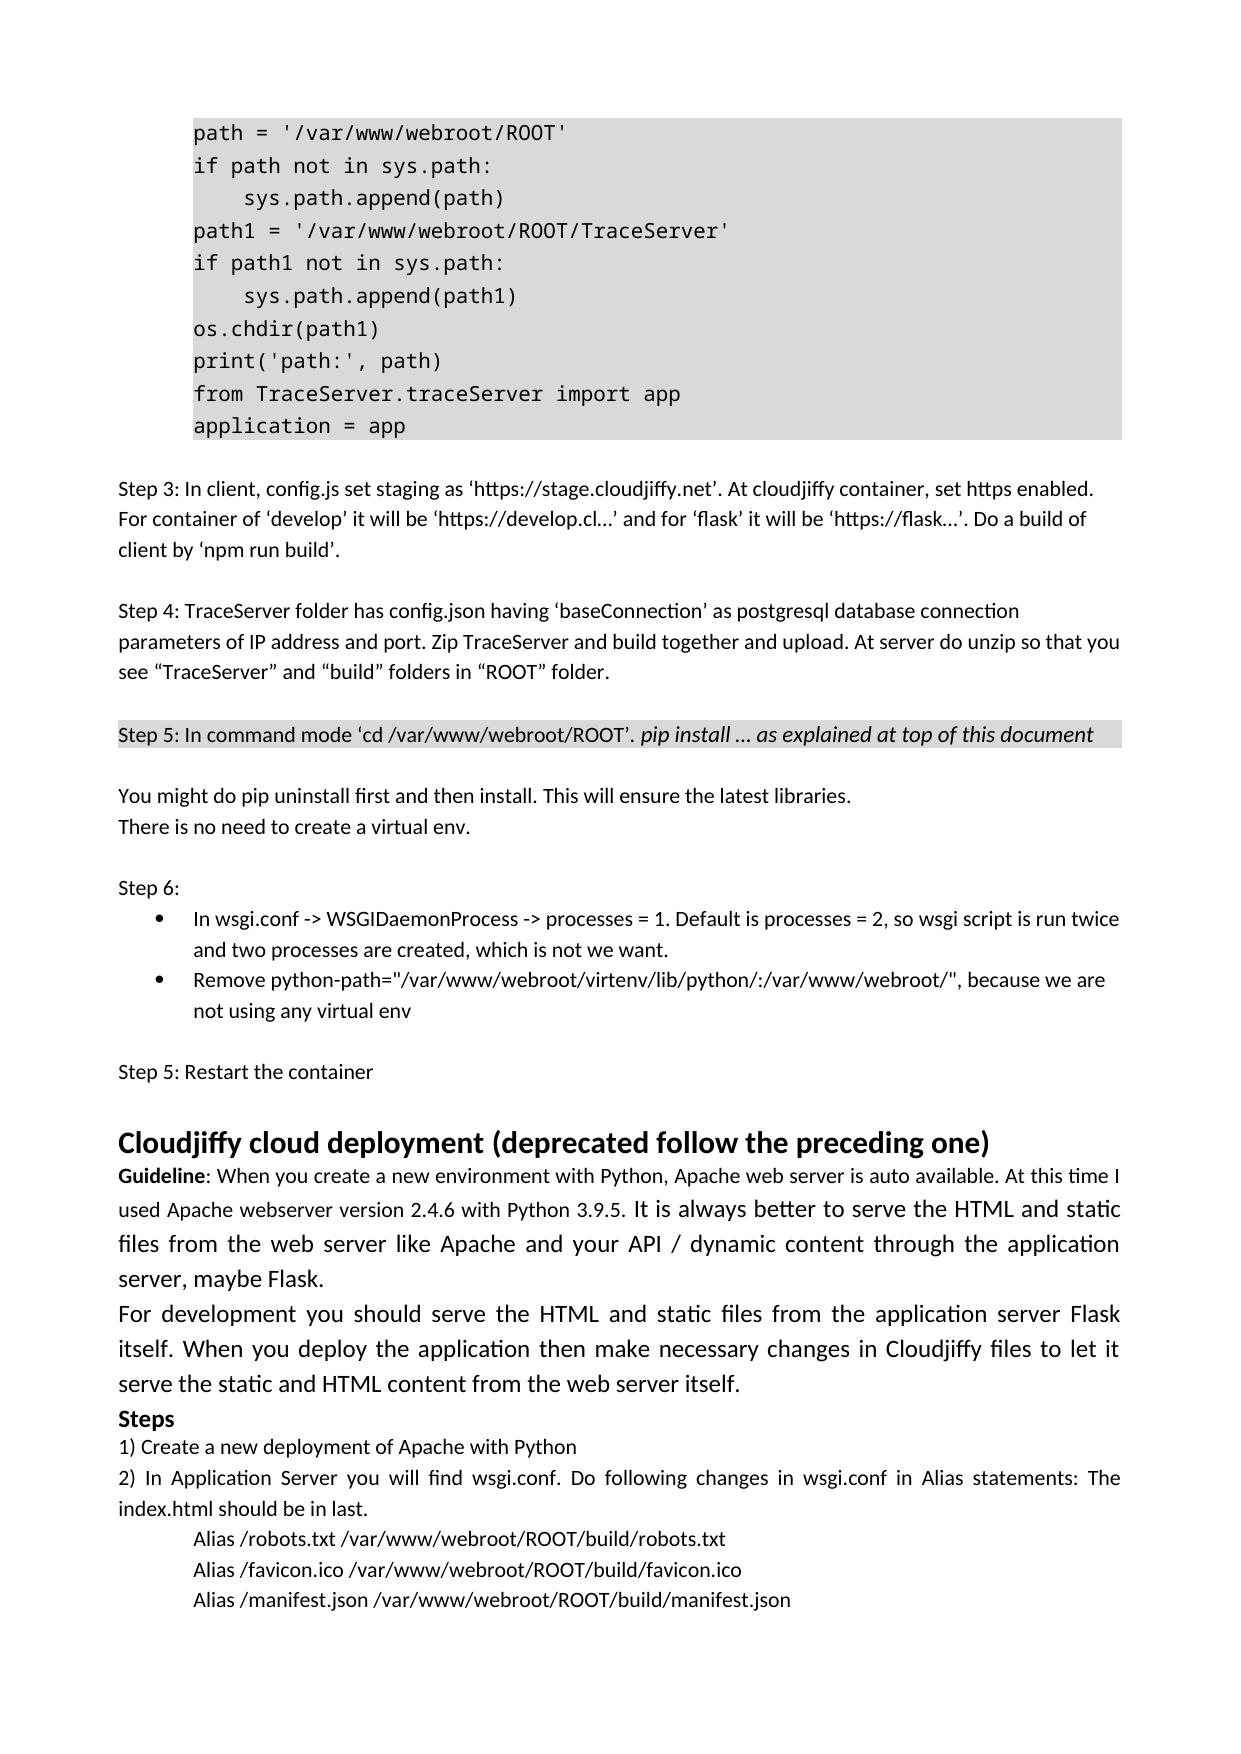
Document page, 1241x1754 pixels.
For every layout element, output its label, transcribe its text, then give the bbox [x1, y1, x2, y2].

text os.chdir(path1) [193, 314, 1122, 342]
text path = '/var/www/webroot/ROOT' [193, 118, 1122, 147]
text There is no need to create a virtual env. [118, 813, 1122, 840]
text sys.path.append(path) [193, 183, 1122, 212]
text You might do pip uninstall first and then install. This will ensure the latest libraries. [118, 783, 1122, 809]
text Alias /manifest.json /var/www/webroot/ROOT/build/manifest.json [118, 1587, 1122, 1613]
text Alias /favicon.ico /var/www/webroot/ROOT/build/favicon.ico [118, 1556, 1122, 1583]
text if path not in sys.path: [193, 151, 1122, 179]
list In wsgi.conf -> WSGIDaemonProcess -> processes = 1. Default is processes = 2, so wsgi script is run twice and two processes are created, which is not we want. [156, 905, 1122, 962]
text application = app [193, 412, 1122, 440]
text Step 4: TraceServer folder has config.json having ‘baseConnection’ as postgresql database connection parameters of IP address and port. Zip TraceServer and build together and upload. At server do unzip so that you see “TraceServer” and “build” folders in “ROOT” folder. [118, 597, 1122, 685]
text Alias /robots.txt /var/www/webroot/ROOT/build/robots.txt [118, 1525, 1122, 1552]
text path1 = '/var/www/webroot/ROOT/TraceServer' [193, 216, 1122, 244]
text from TraceServer.traceServer import app [193, 379, 1122, 407]
text sys.path.append(path1) [193, 281, 1122, 309]
text Steps [118, 1403, 1122, 1433]
subtitle Cloudjiffy cloud deployment (deprecated follow the preceding one) [118, 1124, 1122, 1162]
text print('path:', path) [193, 346, 1122, 375]
list Remove python-path="/var/www/webroot/virtenv/lib/python/:/var/www/webroot/", because we are not using any virtual env [156, 966, 1122, 1024]
text Step 6: [118, 874, 1122, 901]
text if path1 not in sys.path: [193, 248, 1122, 277]
text Guideline: When you create a new environment with Python, Apache web server is auto available. At this time I used Apache webserver version 2.4.6 with Python 3.9.5. It is always better to serve the HTML and static files from the web server like Apache and your API / dynamic content through the application server, maybe Flask. [118, 1162, 1122, 1293]
text 2) In Application Server you will find wsgi.conf. Do following changes in wsgi.conf in Alias statements: The index.html should be in last. [118, 1464, 1122, 1521]
text Step 3: In client, config.js set staging as ‘https://stage.cloudjiffy.net’. At cloudjiffy container, set https enabled. For container of ‘develop’ it will be ‘https://develop.cl…’ and for ‘flask’ it will be ‘https://flask…’. Do a build of client by ‘npm run build’. [118, 475, 1122, 563]
text For development you should serve the HTML and static files from the application server Flask itself. When you deploy the application then make necessary changes in Cloudjiffy files to let it serve the static and HTML content from the web server itself. [118, 1298, 1122, 1398]
text Step 5: In command mode ‘cd /var/www/webroot/ROOT’. pip install … as explained at top of this document [118, 720, 1122, 748]
text 1) Create a new deployment of Apache with Python [118, 1433, 1122, 1460]
text Step 5: Restart the container [118, 1058, 1122, 1085]
